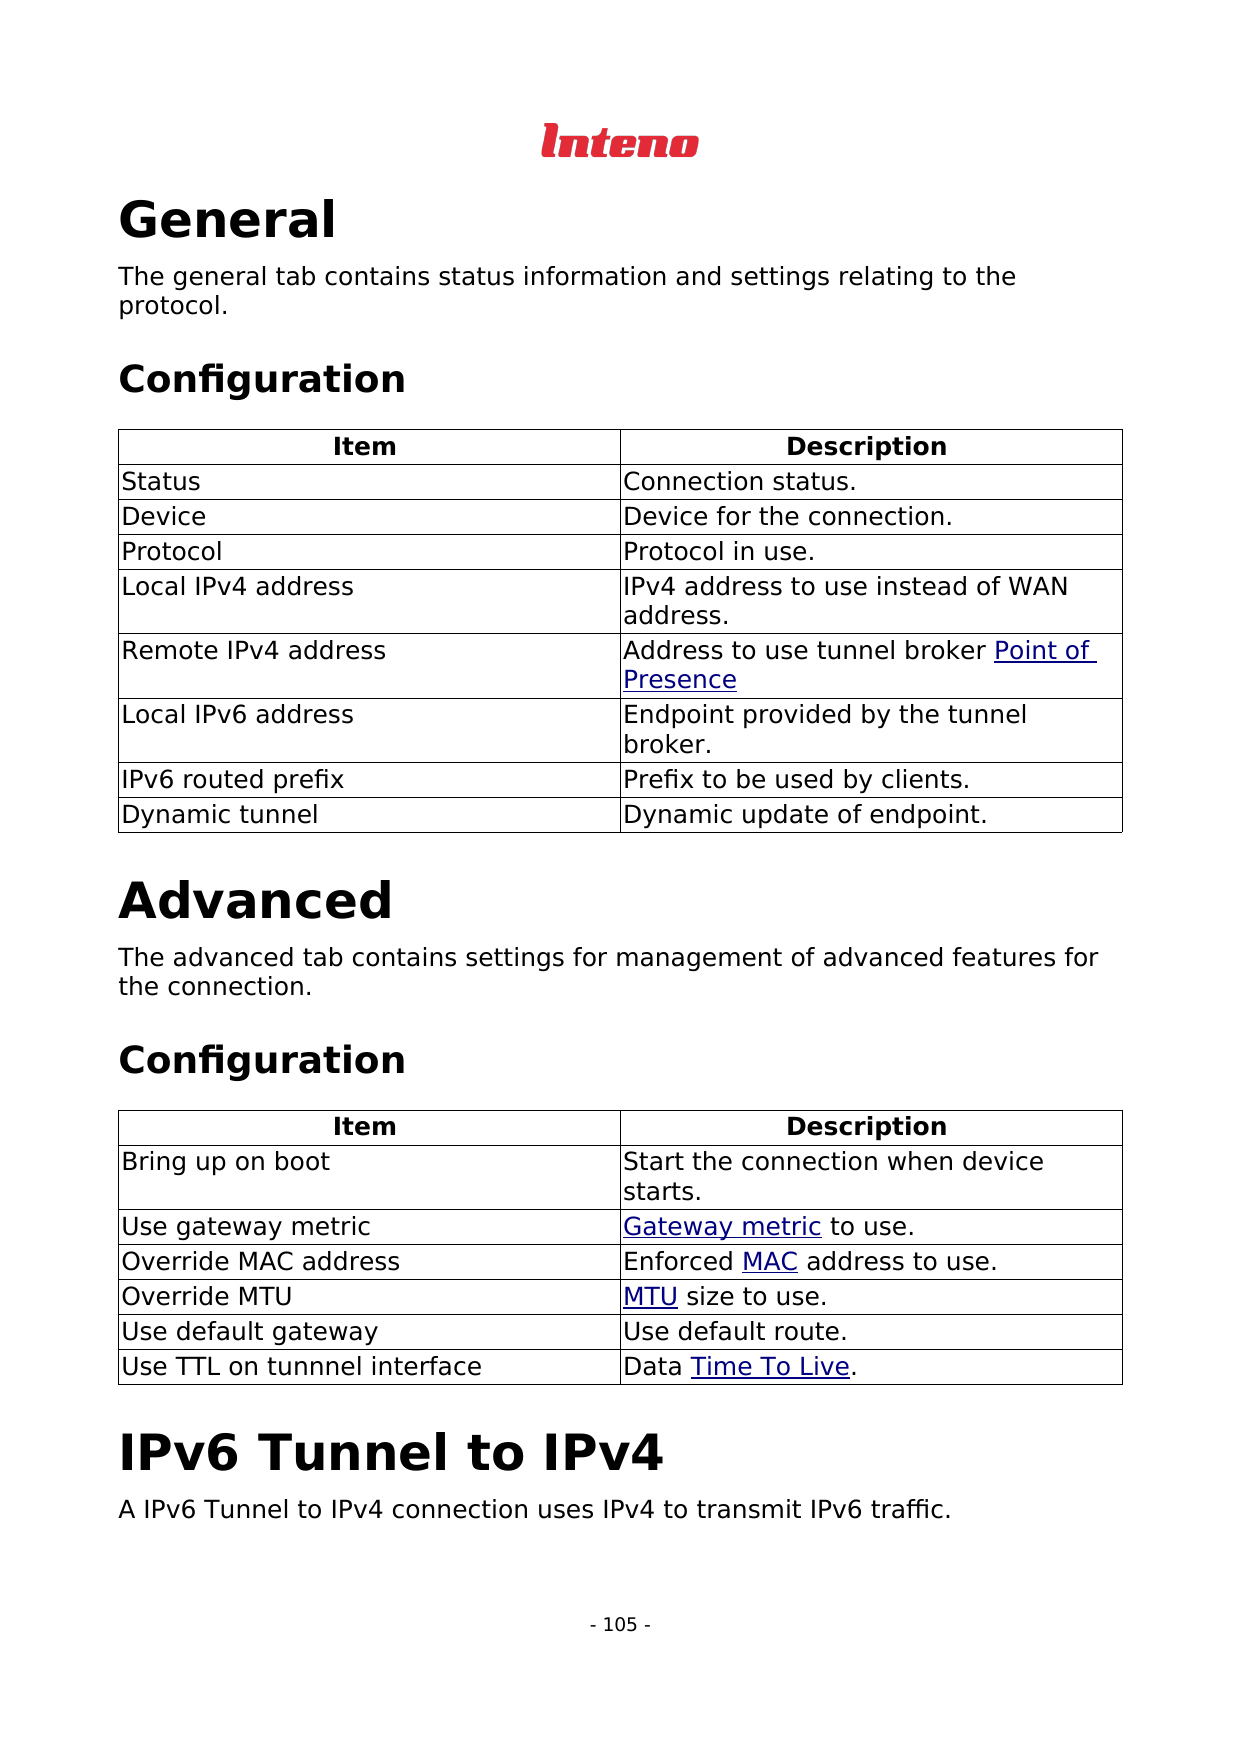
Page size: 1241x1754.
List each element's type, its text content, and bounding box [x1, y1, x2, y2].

table_cell Prefix to be used by clients. [621, 763, 1122, 797]
table_cell Use default gateway [119, 1315, 620, 1349]
table_cell Protocol in use. [621, 535, 1122, 569]
picture [531, 118, 709, 162]
subtitle Advanced [118, 872, 1122, 930]
table_cell MTU size to use. [621, 1280, 1122, 1314]
table_cell Override MAC address [119, 1245, 620, 1279]
subtitle Configuration [118, 1038, 1122, 1082]
table_cell Address to use tunnel broker Point of Presence [621, 634, 1122, 698]
table_header Description [621, 1111, 1122, 1144]
table_cell Dynamic tunnel [119, 798, 620, 832]
table_header Item [119, 1111, 620, 1144]
table_cell Dynamic update of endpoint. [621, 798, 1122, 832]
text A IPv6 Tunnel to IPv4 connection uses IPv4 to transmit IPv6 traffic. [118, 1495, 1122, 1524]
table_cell Device for the connection. [621, 500, 1122, 534]
subtitle IPv6 Tunnel to IPv4 [118, 1424, 1122, 1482]
table_cell Use default route. [621, 1315, 1122, 1349]
table_cell Status [119, 465, 620, 499]
table_cell Use gateway metric [119, 1210, 620, 1244]
table_cell Gateway metric to use. [621, 1210, 1122, 1244]
table_cell Local IPv6 address [119, 699, 620, 762]
table_header Item [119, 430, 620, 464]
table_cell Override MTU [119, 1280, 620, 1314]
table_cell Data Time To Live. [621, 1350, 1122, 1384]
table_cell Connection status. [621, 465, 1122, 499]
subtitle General [118, 191, 1122, 249]
table_cell Device [119, 500, 620, 534]
table_cell Local IPv4 address [119, 570, 620, 633]
table_cell Remote IPv4 address [119, 634, 620, 698]
table_cell Endpoint provided by the tunnel broker. [621, 699, 1122, 762]
subtitle Configuration [118, 358, 1122, 401]
table_header Description [621, 430, 1122, 464]
text The general tab contains status information and settings relating to the protocol. [118, 262, 1122, 320]
text The advanced tab contains settings for management of advanced features for the connection. [118, 943, 1122, 1001]
table_cell IPv6 routed prefix [119, 763, 620, 797]
table_cell Use TTL on tunnnel interface [119, 1350, 620, 1384]
table_cell Protocol [119, 535, 620, 569]
table_cell Start the connection when device starts. [621, 1146, 1122, 1209]
table_cell Enforced MAC address to use. [621, 1245, 1122, 1279]
table_cell Bring up on boot [119, 1146, 620, 1209]
table_cell IPv4 address to use instead of WAN address. [621, 570, 1122, 633]
